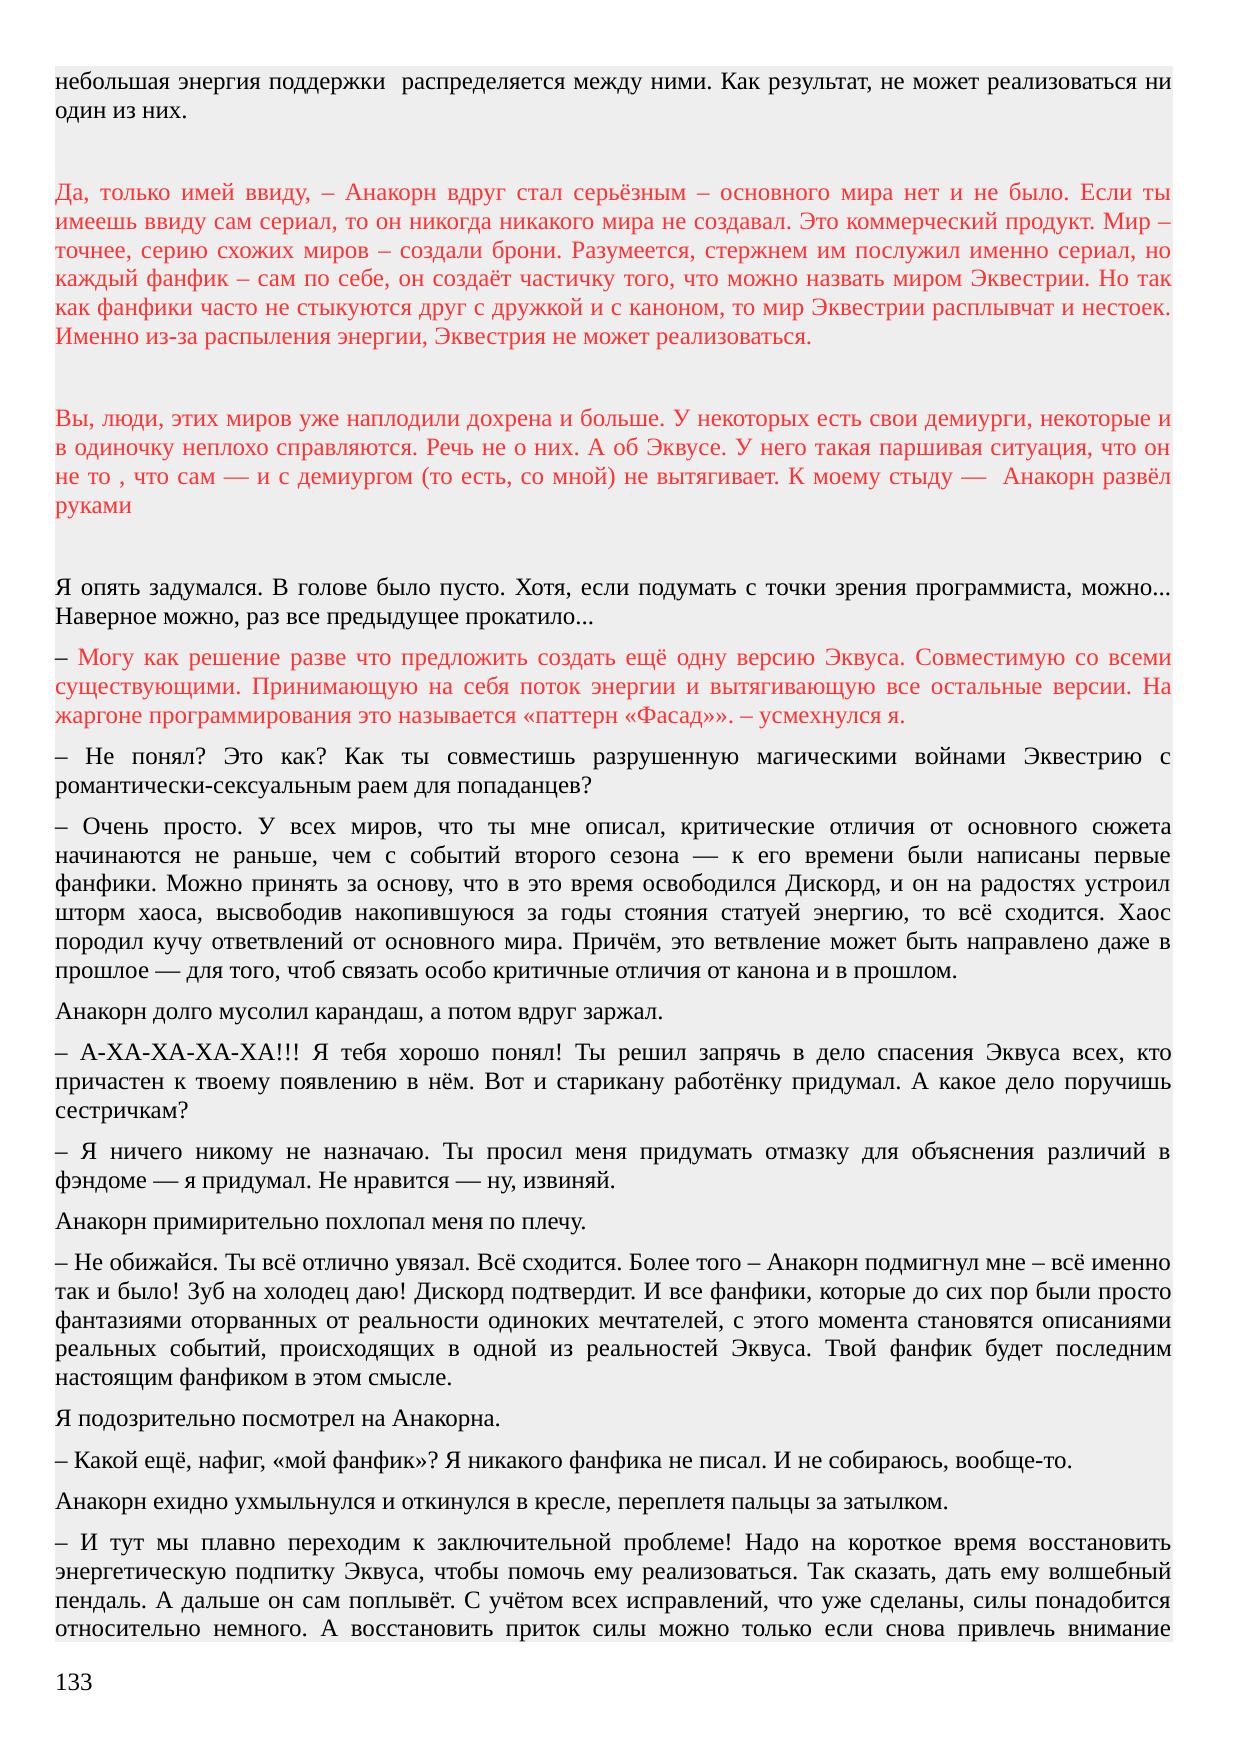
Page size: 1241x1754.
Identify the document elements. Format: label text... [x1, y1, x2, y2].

text Я подозрительно посмотрел на Анакорна. [55, 1403, 1173, 1432]
text – Я ничего никому не назначаю. Ты просил меня придумать отмазку для объяснения различий в фэндоме — я придумал. Не нравится — ну, извиняй. [55, 1136, 1173, 1193]
text – Какой ещё, нафиг, «мой фанфик»? Я никакого фанфика не писал. И не собираюсь, вообще-то. [55, 1445, 1173, 1473]
text Вы, люди, этих миров уже наплодили дохрена и больше. У некоторых есть свои демиурги, некоторые и в одиночку неплохо справляются. Речь не о них. А об Эквусе. У него такая паршивая ситуация, что он не то , что сам — и с демиургом (то есть, со мной) не вытягивает. К моему стыду — Анакорн развёл руками [55, 403, 1173, 518]
text – Не понял? Это как? Как ты совместишь разрушенную магическими войнами Эквестрию с романтически-сексуальным раем для попаданцев? [55, 741, 1173, 798]
text – Очень просто. У всех миров, что ты мне описал, критические отличия от основного сюжета начинаются не раньше, чем с событий второго сезона — к его времени были написаны первые фанфики. Можно принять за основу, что в это время освободился Дискорд, и он на радостях устроил шторм хаоса, высвободив накопившуюся за годы стояния статуей энергию, то всё сходится. Хаос породил кучу ответвлений от основного мира. Причём, это ветвление может быть направлено даже в прошлое — для того, чтоб связать особо критичные отличия от канона и в прошлом. [55, 811, 1173, 983]
text Анакорн ехидно ухмыльнулся и откинулся в кресле, переплетя пальцы за затылком. [55, 1486, 1173, 1515]
text Я опять задумался. В голове было пусто. Хотя, если подумать с точки зрения программиста, можно... Наверное можно, раз все предыдущее прокатило... [55, 572, 1173, 630]
text – И тут мы плавно переходим к заключительной проблеме! Надо на короткое время восстановить энергетическую подпитку Эквуса, чтобы помочь ему реализоваться. Так сказать, дать ему волшебный пендаль. А дальше он сам поплывёт. С учётом всех исправлений, что уже сделаны, силы понадобится относительно немного. А восстановить приток силы можно только если снова привлечь внимание [55, 1527, 1173, 1642]
text – А-ХА-ХА-ХА-ХА!!! Я тебя хорошо понял! Ты решил запрячь в дело спасения Эквуса всех, кто причастен к твоему появлению в нём. Вот и старикану работёнку придумал. А какое дело поручишь сестричкам? [55, 1037, 1173, 1123]
text Да, только имей ввиду, – Анакорн вдруг стал серьёзным – основного мира нет и не было. Если ты имеешь ввиду сам сериал, то он никогда никакого мира не создавал. Это коммерческий продукт. Мир – точнее, серию схожих миров – создали брони. Разумеется, стержнем им послужил именно сериал, но каждый фанфик – сам по себе, он создаёт частичку того, что можно назвать миром Эквестрии. Но так как фанфики часто не стыкуются друг с дружкой и с каноном, то мир Эквестрии расплывчат и нестоек. Именно из-за распыления энергии, Эквестрия не может реализоваться. [55, 177, 1173, 350]
text – Не обижайся. Ты всё отлично увязал. Всё сходится. Более того – Анакорн подмигнул мне – всё именно так и было! Зуб на холодец даю! Дискорд подтвердит. И все фанфики, которые до сих пор были просто фантазиями оторванных от реальности одиноких мечтателей, с этого момента становятся описаниями реальных событий, происходящих в одной из реальностей Эквуса. Твой фанфик будет последним настоящим фанфиком в этом смысле. [55, 1247, 1173, 1391]
text Анакорн долго мусолил карандаш, а потом вдруг заржал. [55, 996, 1173, 1025]
text Анакорн примирительно похлопал меня по плечу. [55, 1206, 1173, 1235]
text – Могу как решение разве что предложить создать ещё одну версию Эквуса. Совместимую со всеми существующими. Принимающую на себя поток энергии и вытягивающую все остальные версии. На жаргоне программирования это называется «паттерн «Фасад»». – усмехнулся я. [55, 642, 1173, 728]
text небольшая энергия поддержки распределяется между ними. Как результат, не может реализоваться ни один из них. [55, 66, 1173, 123]
